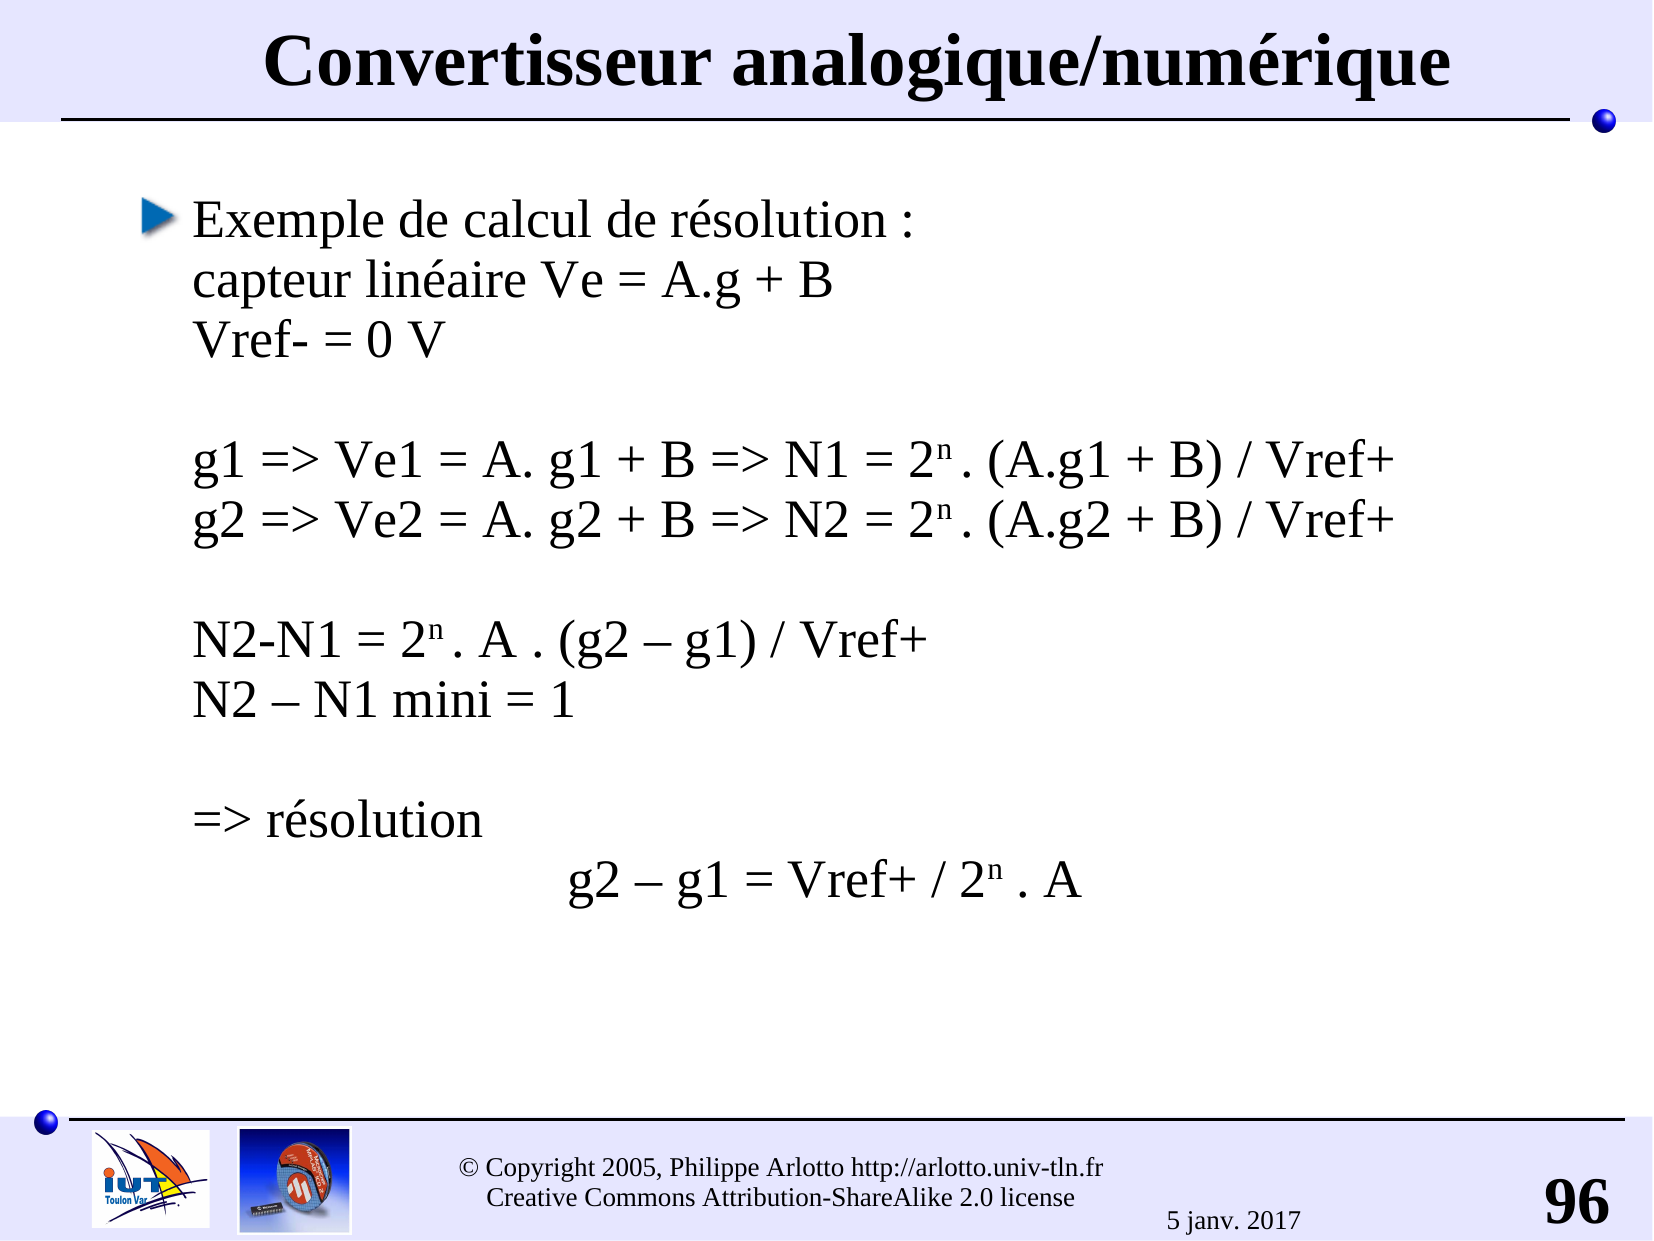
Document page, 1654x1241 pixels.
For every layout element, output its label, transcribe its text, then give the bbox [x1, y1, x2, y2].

list Exemple de calcul de résolution : capteur linéaire Ve = A.g + B Vref- = 0 V g1 => Ve1 = A. g1 + B => N1 = 2n . (A.g1 + B) / Vref+ g2 => Ve2 = A. g2 + B => N2 = 2n . (A.g2 + B) / Vref+ N2-N1 = 2n . A . (g2 – g1) / Vref+ N2 – N1 mini = 1 => résolution g2 – g1 = Vref+ / 2n . A [121, 188, 1534, 1041]
title Convertisseur analogique/numérique [95, 11, 1585, 110]
picture [237, 1126, 352, 1235]
